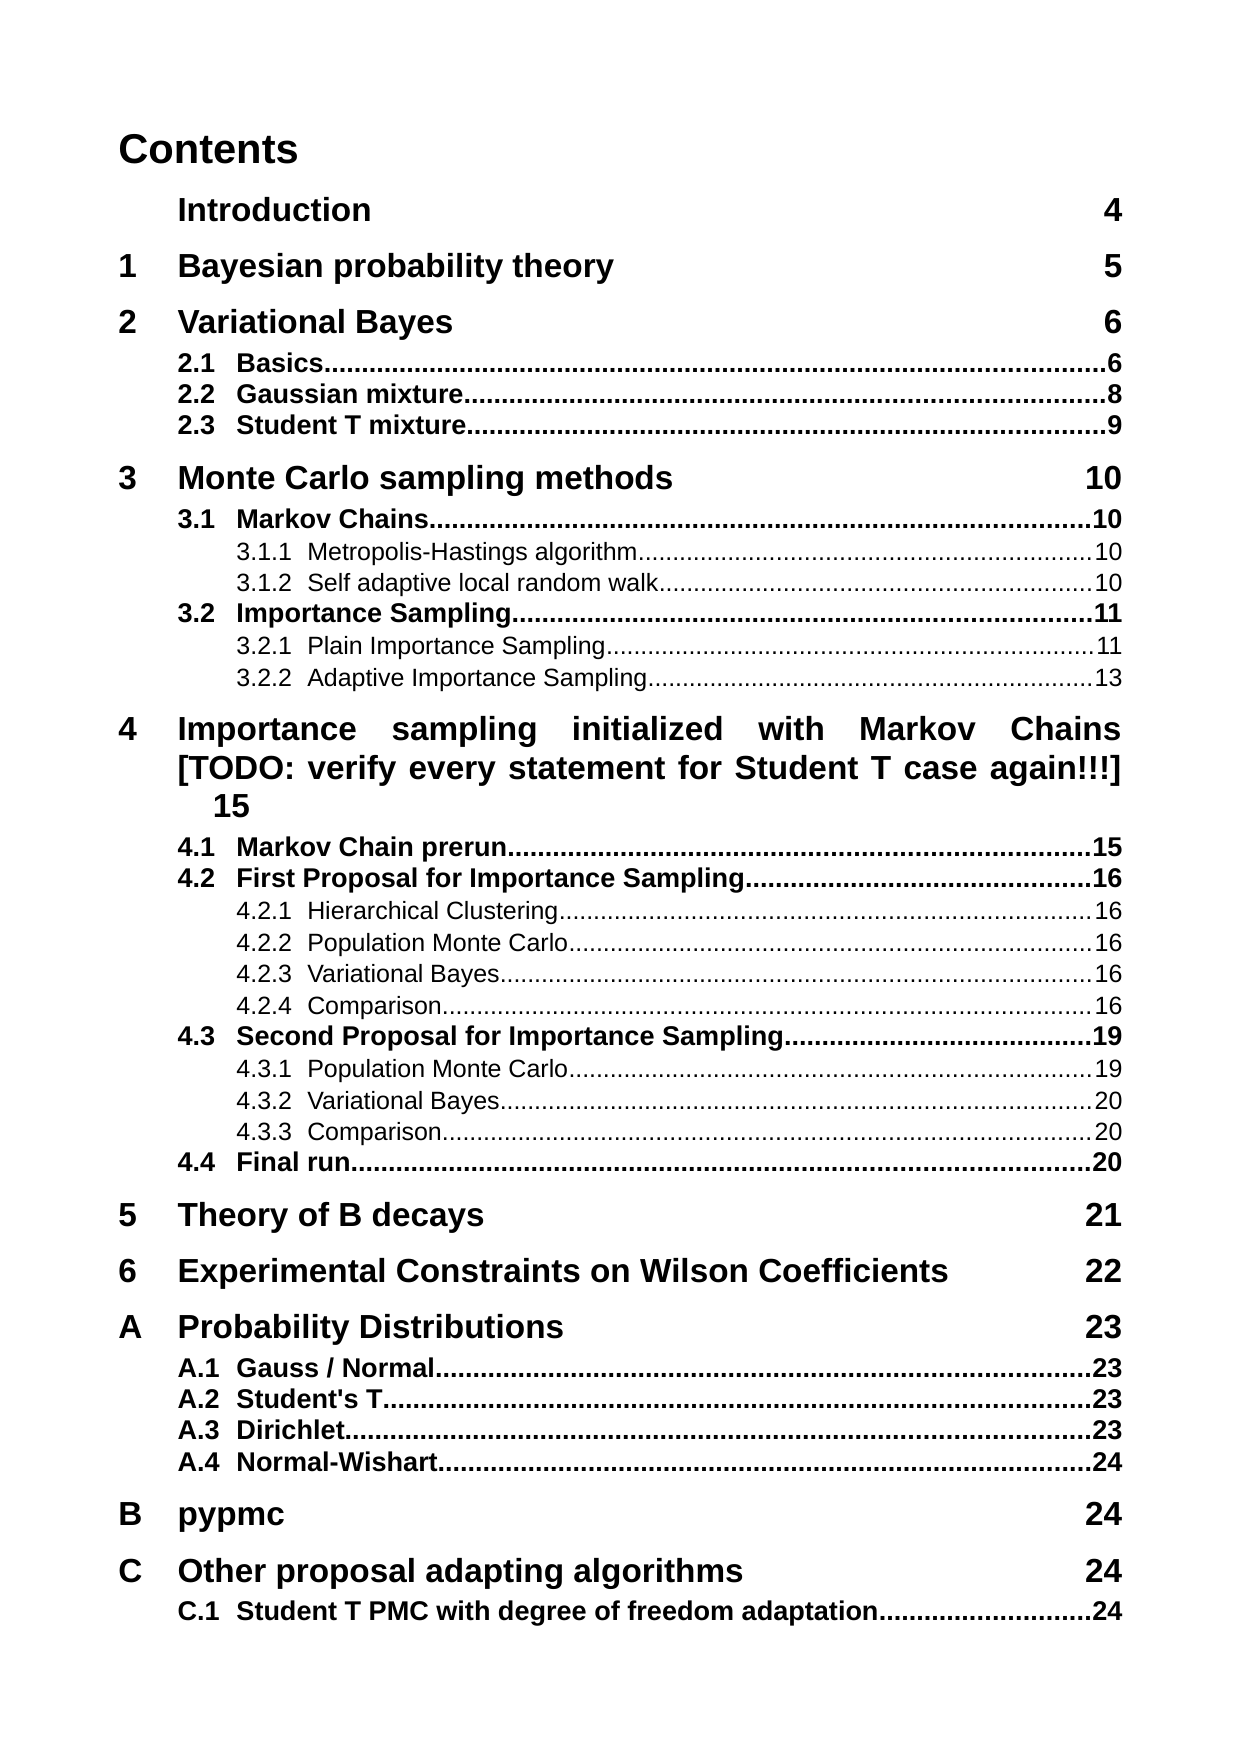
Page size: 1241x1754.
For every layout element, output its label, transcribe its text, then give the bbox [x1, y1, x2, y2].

text 4.1 Markov Chain prerun 15 [118, 831, 1122, 862]
text 6 Experimental Constraints on Wilson Coefficients 22 [118, 1251, 1122, 1290]
text 4.3.2 Variational Bayes 20 [136, 1086, 1122, 1114]
text 3.1 Markov Chains 10 [118, 503, 1122, 534]
text 4.2.4 Comparison 16 [136, 991, 1122, 1020]
text 5 Theory of B decays 21 [118, 1195, 1122, 1233]
text 3.2.1 Plain Importance Sampling 11 [136, 631, 1122, 660]
text 4.3.3 Comparison 20 [136, 1117, 1122, 1146]
text A.4 Normal-Wishart 24 [118, 1446, 1122, 1477]
text 4.3.1 Population Monte Carlo 19 [136, 1054, 1122, 1083]
text 4.4 Final run 20 [118, 1146, 1122, 1177]
text 3.1.2 Self adaptive local random walk 10 [136, 568, 1122, 597]
text C Other proposal adapting algorithms 24 [118, 1551, 1122, 1589]
text C.1 Student T PMC with degree of freedom adaptation 24 [118, 1595, 1122, 1626]
text A.1 Gauss / Normal 23 [118, 1352, 1122, 1383]
text 3.2.2 Adaptive Importance Sampling 13 [136, 663, 1122, 692]
text 4.2.1 Hierarchical Clustering 16 [136, 896, 1122, 925]
text 2.3 Student T mixture 9 [118, 409, 1122, 441]
text 3 Monte Carlo sampling methods 10 [118, 458, 1122, 497]
text Introduction 4 [118, 190, 1122, 228]
text 2 Variational Bayes 6 [118, 302, 1122, 341]
text 1 Bayesian probability theory 5 [118, 246, 1122, 285]
text A Probability Distributions 23 [118, 1307, 1122, 1346]
text Contents [118, 124, 1122, 172]
text 2.2 Gaussian mixture 8 [118, 378, 1122, 409]
text 4.2.2 Population Monte Carlo 16 [136, 928, 1122, 957]
text A.2 Student's T 23 [118, 1383, 1122, 1414]
text B pypmc 24 [118, 1494, 1122, 1533]
text 2.1 Basics 6 [118, 347, 1122, 378]
text 3.1.1 Metropolis-Hastings algorithm 10 [136, 537, 1122, 566]
text A.3 Dirichlet 23 [118, 1414, 1122, 1446]
text 3.2 Importance Sampling 11 [118, 597, 1122, 628]
text 4.2 First Proposal for Importance Sampling 16 [118, 862, 1122, 893]
text 4.2.3 Variational Bayes 16 [136, 959, 1122, 988]
text 4.3 Second Proposal for Importance Sampling 19 [118, 1020, 1122, 1051]
text 4 Importance sampling initialized with Markov Chains [TODO: verify every statement for Student T case again!!!] 15 [118, 709, 1122, 825]
